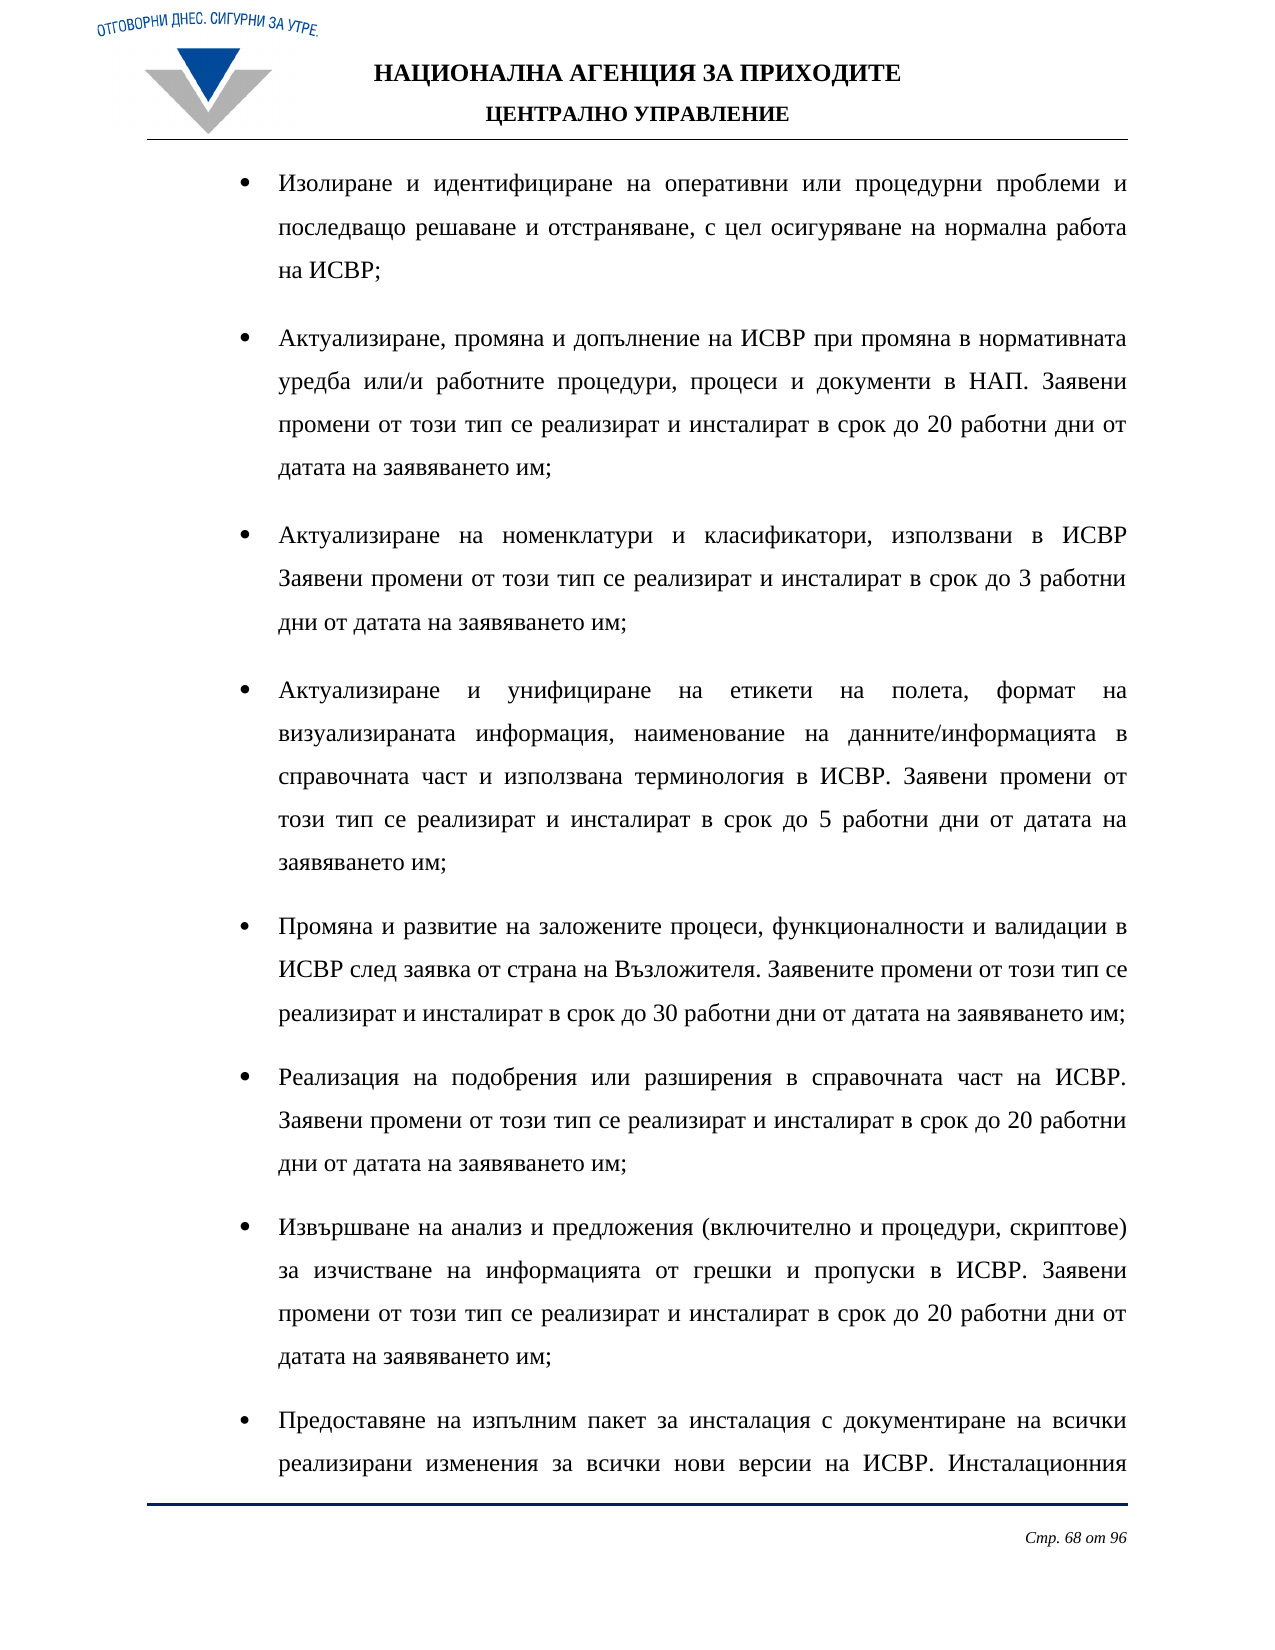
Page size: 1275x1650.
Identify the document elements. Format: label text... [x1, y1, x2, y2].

list Предоставяне на изпълним пакет за инсталация с документиране на всички реализирани изменения за всички нови версии на ИСВР. Инсталационния [241, 1405, 1128, 1477]
list Промяна и развитие на заложените процеси, функционалности и валидации в ИСВР след заявка от страна на Възложителя. Заявените промени от този тип се реализират и инсталират в срок до 30 работни дни от датата на заявяването им; [241, 911, 1128, 1026]
list Актуализиране и унифициране на етикети на полета, формат на визуализираната информация, наименование на данните/информацията в справочната част и използвана терминология в ИСВР. Заявени промени от този тип се реализират и инсталират в срок до 5 работни дни от датата на заявяването им; [241, 675, 1128, 876]
list Реализация на подобрения или разширения в справочната част на ИСВР. Заявени промени от този тип се реализират и инсталират в срок до 20 работни дни от датата на заявяването им; [241, 1062, 1128, 1177]
list Актуализиране на номенклатури и класификатори, използвани в ИСВР Заявени промени от този тип се реализират и инсталират в срок до 3 работни дни от датата на заявяването им; [241, 520, 1128, 635]
list Актуализиране, промяна и допълнение на ИСВР при промяна в нормативната уредба или/и работните процедури, процеси и документи в НАП. Заявени промени от този тип се реализират и инсталират в срок до 20 работни дни от датата на заявяването им; [241, 323, 1128, 481]
list Изолиране и идентифициране на оперативни или процедурни проблеми и последващо решаване и отстраняване, с цел осигуряване на нормална работа на ИСВР; [241, 168, 1128, 283]
list Извършване на анализ и предложения (включително и процедури, скриптове) за изчистване на информацията от грешки и пропуски в ИСВР. Заявени промени от този тип се реализират и инсталират в срок до 20 работни дни от датата на заявяването им; [241, 1212, 1128, 1370]
